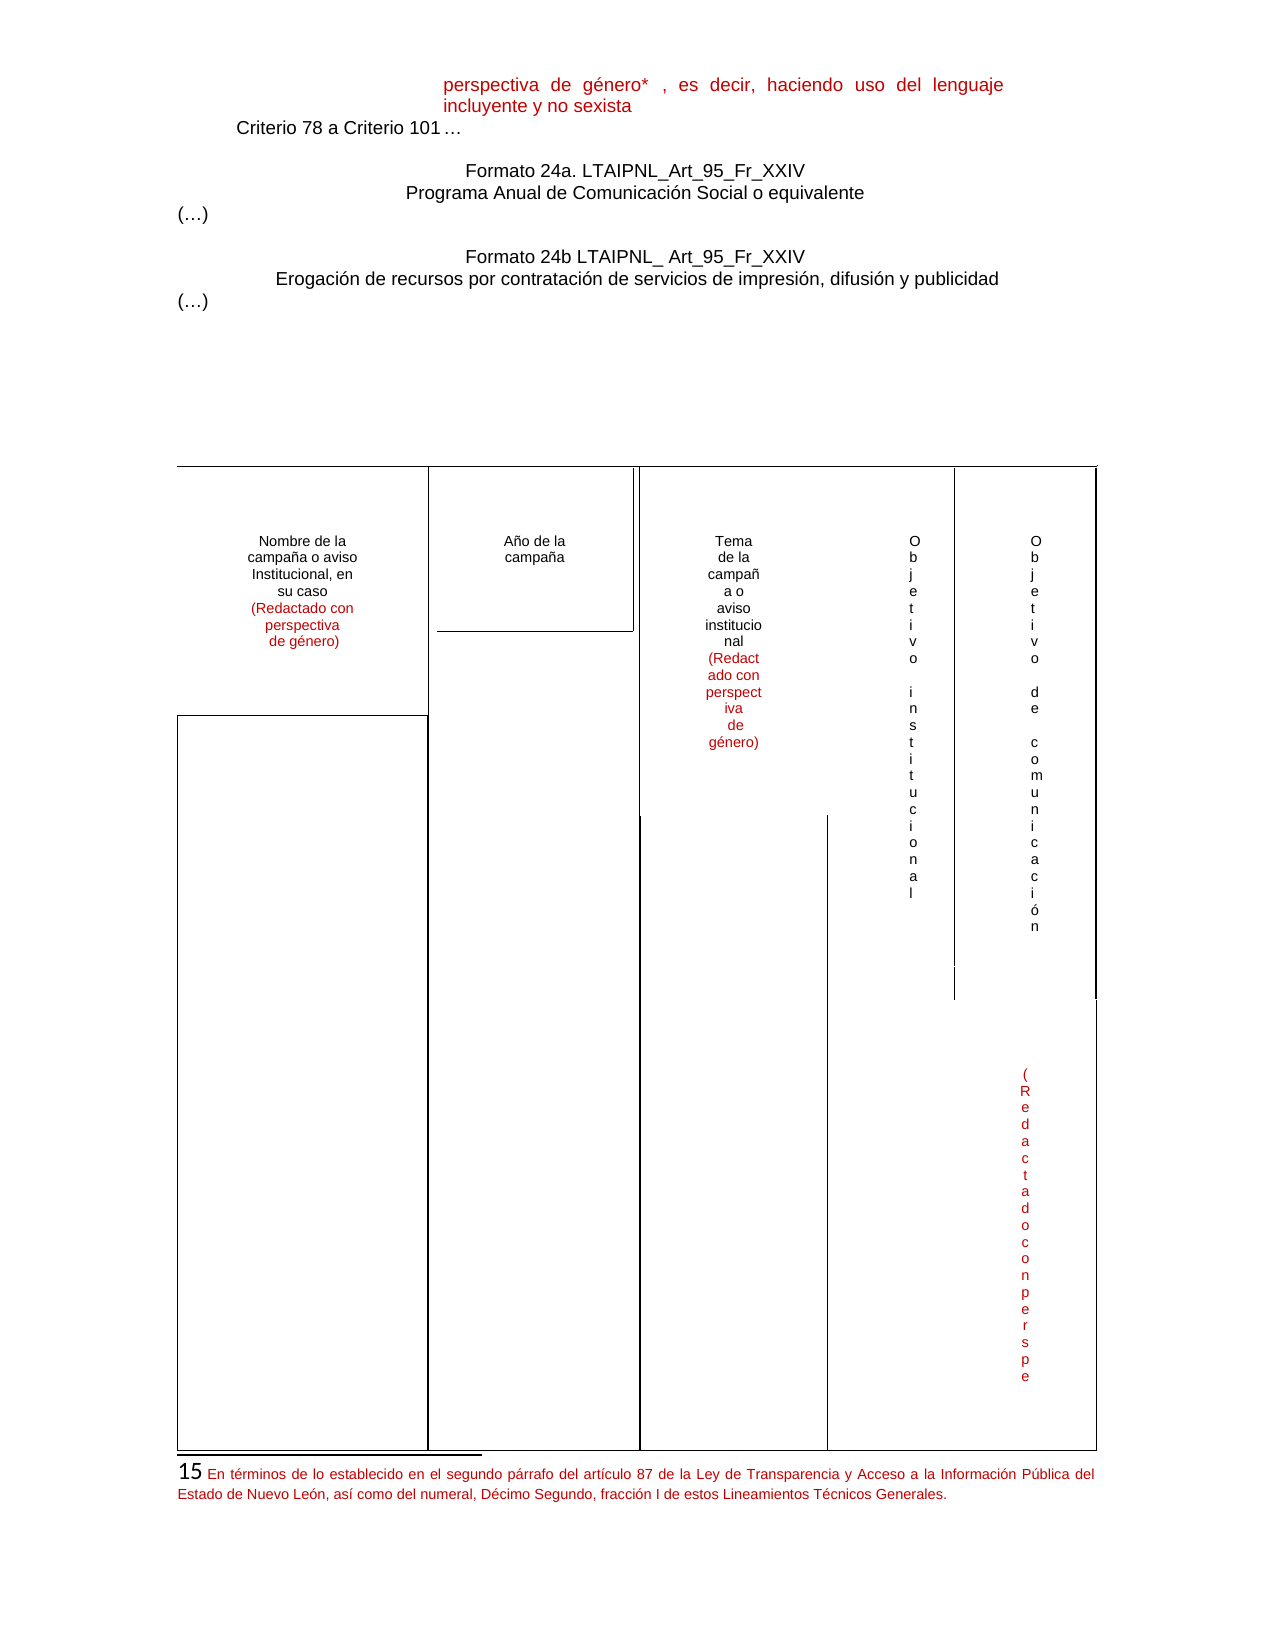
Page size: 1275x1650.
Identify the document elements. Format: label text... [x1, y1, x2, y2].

text (…) [177, 203, 1097, 225]
table_header Nombre de la campaña o aviso Institucional, en su caso (Redactado con perspectiva de género) [178, 468, 427, 714]
text Formato 24b LTAIPNL_ Art_95_Fr_XXIV [177, 246, 1093, 268]
text Formato 24a. LTAIPNL_Art_95_Fr_XXIV [177, 160, 1093, 182]
table_header [641, 816, 827, 1450]
table_header [178, 716, 427, 1450]
table_header Año de la campaña [429, 467, 639, 1450]
text Criterio 78 a Criterio 101 … [236, 117, 1004, 138]
table_header Tema de la campaña o aviso institucional (Redactado con perspectiva de género) [641, 468, 827, 815]
table_header (Redactado con perspe [955, 1001, 1095, 1449]
text Erogación de recursos por contratación de servicios de impresión, difusión y publicidad [177, 268, 1097, 289]
table_header [955, 468, 965, 966]
table_header Objetivo de comunicación [966, 468, 1095, 999]
table_header Objetivo institucional [828, 467, 954, 1450]
text En términos de lo establecido en el segundo párrafo del artículo 87 de la Ley de Transparencia y Acceso a la Información Pública del Estado de Nuevo León, así como del numeral, Décimo Segundo, fracción I de estos Lineamientos Técnicos Generales. [177, 1455, 1098, 1502]
text Programa Anual de Comunicación Social o equivalente [177, 182, 1093, 203]
text (…) [177, 289, 1097, 311]
text perspectiva de género*, es decir, haciendo uso del lenguaje incluyente y no sexista [236, 74, 1004, 117]
